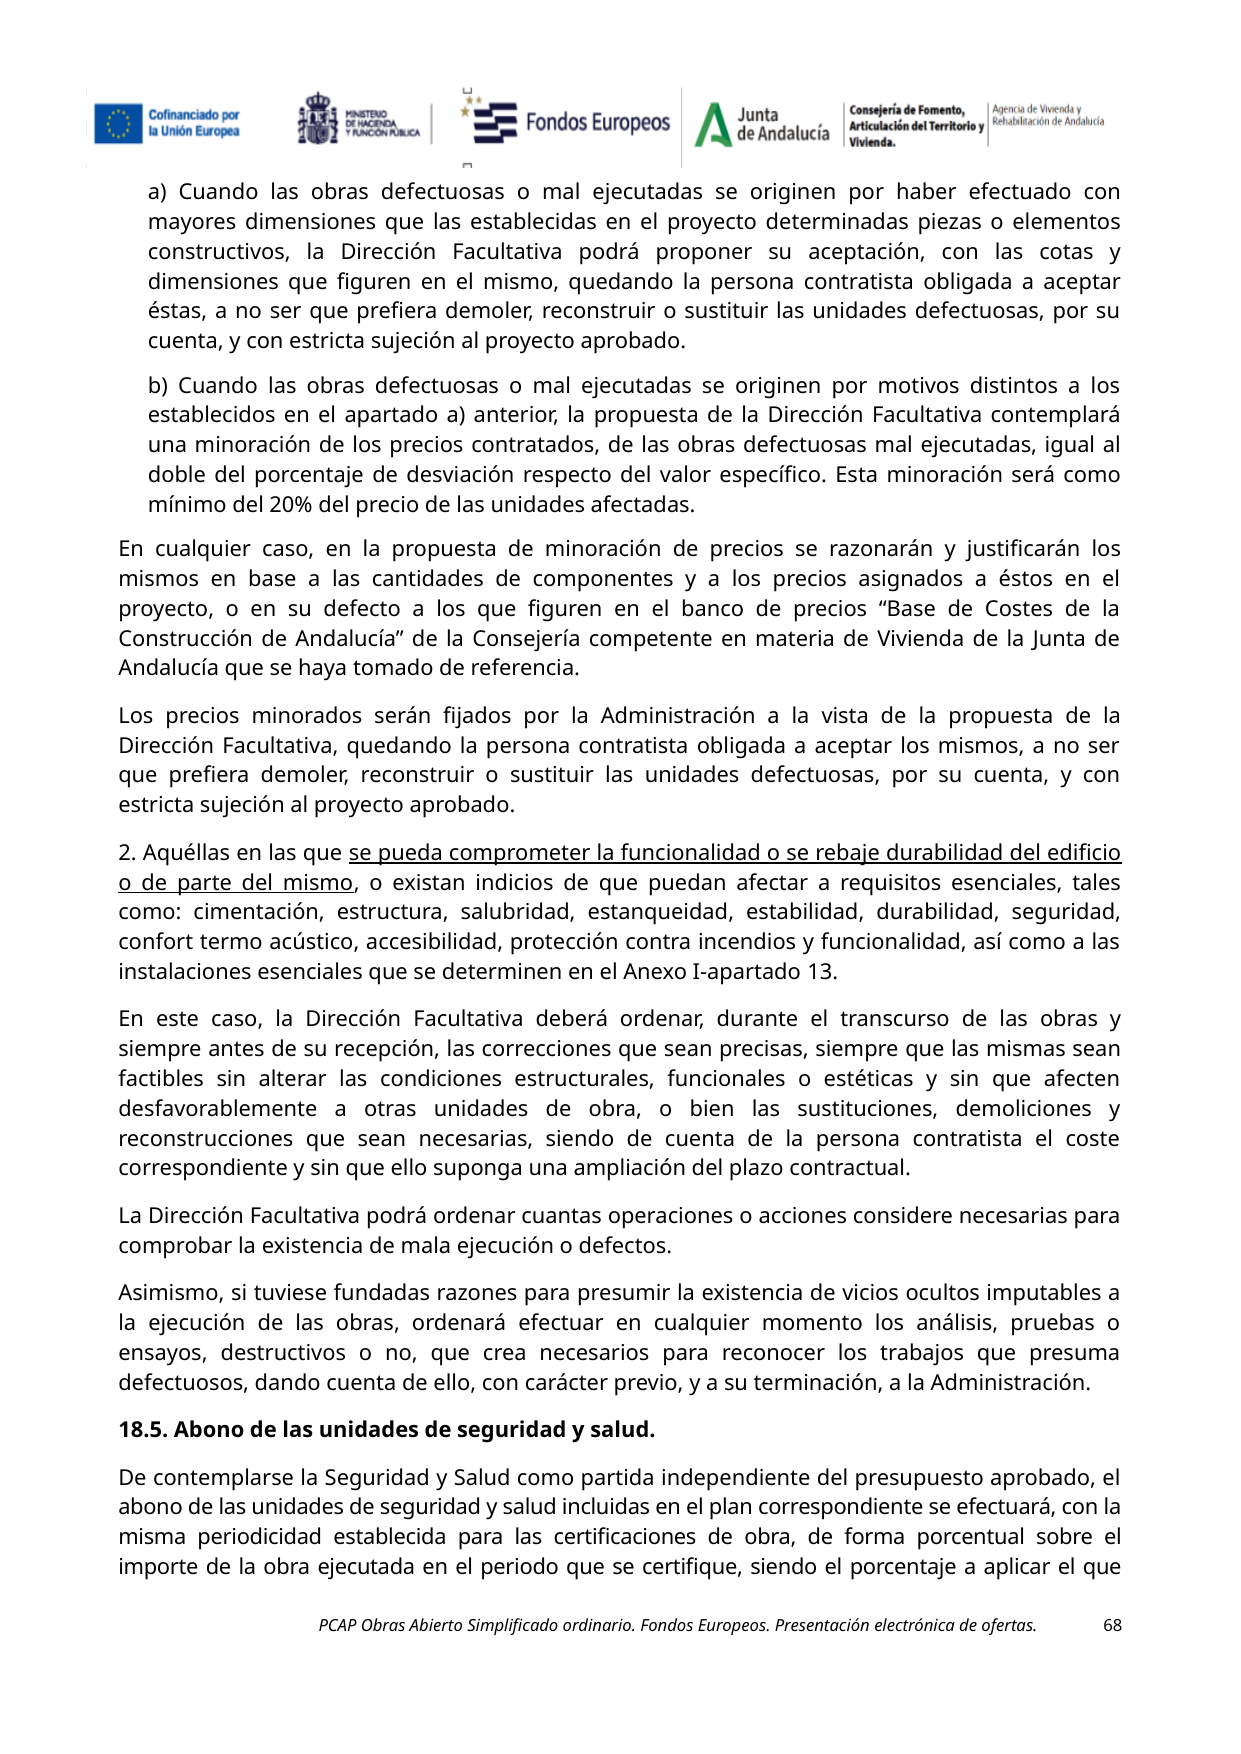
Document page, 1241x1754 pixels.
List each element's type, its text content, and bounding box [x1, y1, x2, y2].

picture [86, 84, 1118, 168]
text De contemplarse la Seguridad y Salud como partida independiente del presupuesto aprobado, el abono de las unidades de seguridad y salud incluidas en el plan correspondiente se efectuará, con la misma periodicidad establecida para las certificaciones de obra, de forma porcentual sobre el importe de la obra ejecutada en el periodo que se certifique, siendo el porcentaje a aplicar el que [118, 1462, 1122, 1581]
text En cualquier caso, en la propuesta de minoración de precios se razonarán y justificarán los mismos en base a las cantidades de componentes y a los precios asignados a éstos en el proyecto, o en su defecto a los que figuren en el banco de precios “Base de Costes de la Construcción de Andalucía” de la Consejería competente en materia de Vivienda de la Junta de Andalucía que se haya tomado de referencia. [118, 533, 1122, 682]
text a) Cuando las obras defectuosas o mal ejecutadas se originen por haber efectuado con mayores dimensiones que las establecidas en el proyecto determinadas piezas o elementos constructivos, la Dirección Facultativa podrá proponer su aceptación, con las cotas y dimensiones que figuren en el mismo, quedando la persona contratista obligada a aceptar éstas, a no ser que prefiera demoler, reconstruir o sustituir las unidades defectuosas, por su cuenta, y con estricta sujeción al proyecto aprobado. [148, 176, 1122, 355]
text La Dirección Facultativa podrá ordenar cuantas operaciones o acciones considere necesarias para comprobar la existencia de mala ejecución o defectos. [118, 1200, 1122, 1259]
text En este caso, la Dirección Facultativa deberá ordenar, durante el transcurso de las obras y siempre antes de su recepción, las correcciones que sean precisas, siempre que las mismas sean factibles sin alterar las condiciones estructurales, funcionales o estéticas y sin que afecten desfavorablemente a otras unidades de obra, o bien las sustituciones, demoliciones y reconstrucciones que sean necesarias, siendo de cuenta de la persona contratista el coste correspondiente y sin que ello suponga una ampliación del plazo contractual. [118, 1003, 1122, 1182]
text 2. Aquéllas en las que se pueda comprometer la funcionalidad o se rebaje durabilidad del edificio o de parte del mismo, o existan indicios de que puedan afectar a requisitos esenciales, tales como: cimentación, estructura, salubridad, estanqueidad, estabilidad, durabilidad, seguridad, confort termo acústico, accesibilidad, protección contra incendios y funcionalidad, así como a las instalaciones esenciales que se determinen en el Anexo I-apartado 13. [118, 837, 1122, 986]
subtitle 18.5. Abono de las unidades de seguridad y salud. [118, 1414, 1122, 1444]
text b) Cuando las obras defectuosas o mal ejecutadas se originen por motivos distintos a los establecidos en el apartado a) anterior, la propuesta de la Dirección Facultativa contemplará una minoración de los precios contratados, de las obras defectuosas mal ejecutadas, igual al doble del porcentaje de desviación respecto del valor específico. Esta minoración será como mínimo del 20% del precio de las unidades afectadas. [148, 370, 1122, 519]
text Los precios minorados serán fijados por la Administración a la vista de la propuesta de la Dirección Facultativa, quedando la persona contratista obligada a aceptar los mismos, a no ser que prefiera demoler, reconstruir o sustituir las unidades defectuosas, por su cuenta, y con estricta sujeción al proyecto aprobado. [118, 700, 1122, 819]
text Asimismo, si tuviese fundadas razones para presumir la existencia de vicios ocultos imputables a la ejecución de las obras, ordenará efectuar en cualquier momento los análisis, pruebas o ensayos, destructivos o no, que crea necesarios para reconocer los trabajos que presuma defectuosos, dando cuenta de ello, con carácter previo, y a su terminación, a la Administración. [118, 1277, 1122, 1396]
